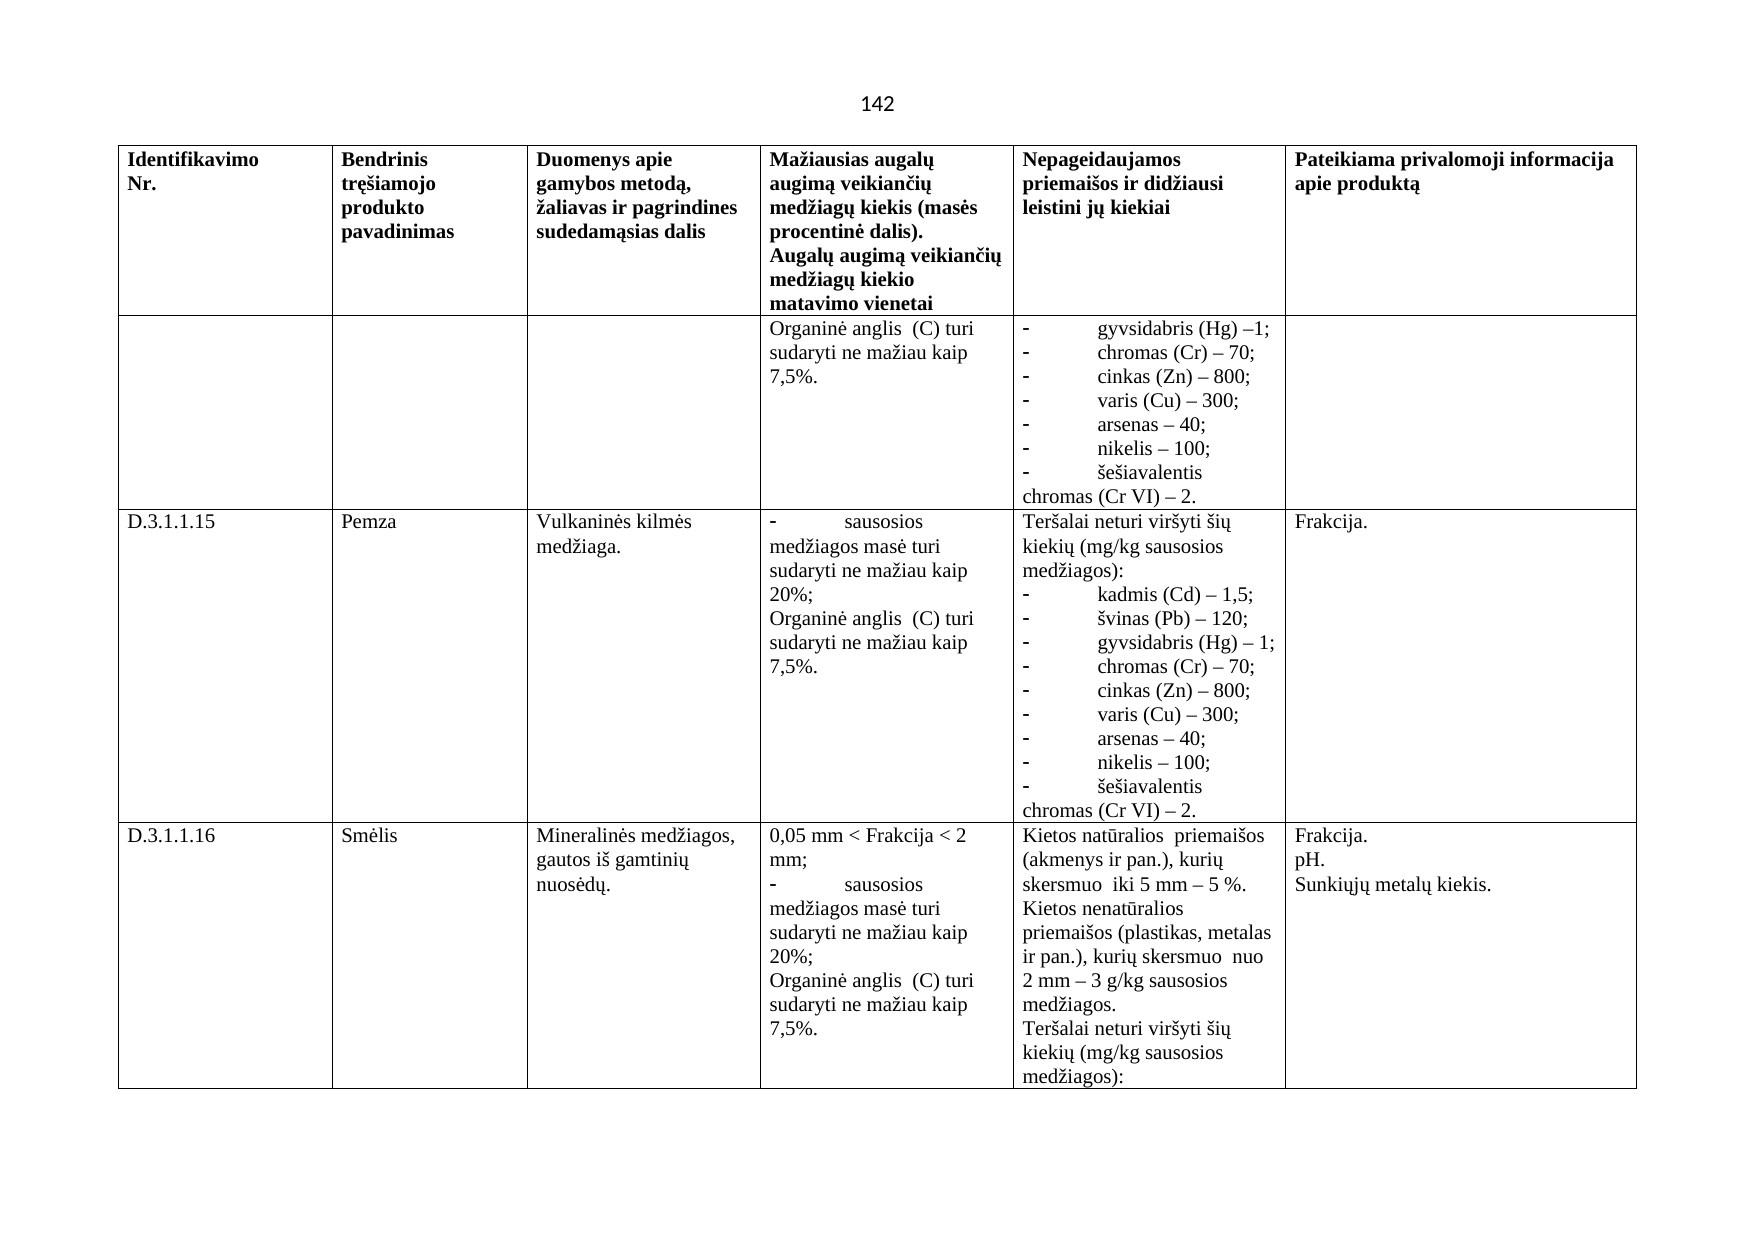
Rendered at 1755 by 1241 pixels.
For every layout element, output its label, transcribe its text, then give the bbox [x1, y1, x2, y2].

table_cell Vulkaninės kilmės medžiaga. [528, 510, 760, 822]
table_cell Organinė anglis (C) turi sudaryti ne mažiau kaip 7,5%. [761, 316, 1013, 508]
table_cell [528, 316, 760, 508]
table_cell  gyvsidabris (Hg) –1;  chromas (Cr) – 70;  cinkas (Zn) – 800;  varis (Cu) – 300;  arsenas – 40;  nikelis – 100;  šešiavalentis chromas (Cr VI) – 2. [1014, 316, 1285, 508]
table_header Pateikiama privalomoji informacija apie produktą [1286, 146, 1636, 315]
table_header Nepageidaujamos priemaišos ir didžiausi leistini jų kiekiai [1014, 146, 1285, 315]
table_cell Frakcija. [1286, 510, 1636, 822]
table_cell  sausosios medžiagos masė turi sudaryti ne mažiau kaip 20%; Organinė anglis (C) turi sudaryti ne mažiau kaip 7,5%. [761, 510, 1013, 822]
table_cell 0,05 mm < Frakcija < 2 mm;  sausosios medžiagos masė turi sudaryti ne mažiau kaip 20%; Organinė anglis (C) turi sudaryti ne mažiau kaip 7,5%. [761, 823, 1013, 1088]
table_header Bendrinis tręšiamojo produkto pavadinimas [333, 146, 527, 315]
table_cell Pemza [333, 510, 527, 822]
table_cell Smėlis [333, 823, 527, 1088]
table_cell Teršalai neturi viršyti šių kiekių (mg/kg sausosios medžiagos):  kadmis (Cd) – 1,5;  švinas (Pb) – 120;  gyvsidabris (Hg) – 1;  chromas (Cr) – 70;  cinkas (Zn) – 800;  varis (Cu) – 300;  arsenas – 40;  nikelis – 100;  šešiavalentis chromas (Cr VI) – 2. [1014, 510, 1285, 822]
table_header Mažiausias augalų augimą veikiančių medžiagų kiekis (masės procentinė dalis). Augalų augimą veikiančių medžiagų kiekio matavimo vienetai [761, 146, 1013, 315]
table_header Duomenys apie gamybos metodą, žaliavas ir pagrindines sudedamąsias dalis [528, 146, 760, 315]
table_cell Mineralinės medžiagos, gautos iš gamtinių nuosėdų. [528, 823, 760, 1088]
table_cell Kietos natūralios priemaišos (akmenys ir pan.), kurių skersmuo iki 5 mm – 5 %. Kietos nenatūralios priemaišos (plastikas, metalas ir pan.), kurių skersmuo nuo 2 mm – 3 g/kg sausosios medžiagos. Teršalai neturi viršyti šių kiekių (mg/kg sausosios medžiagos): [1014, 823, 1285, 1088]
table_cell [119, 316, 332, 508]
table_header Identifikavimo Nr. [119, 146, 332, 315]
table_cell D.3.1.1.16 [119, 823, 332, 1088]
table_cell Frakcija. pH. Sunkiųjų metalų kiekis. [1286, 823, 1636, 1088]
table_cell [333, 316, 527, 508]
table_cell D.3.1.1.15 [119, 510, 332, 822]
table_cell [1286, 316, 1636, 508]
